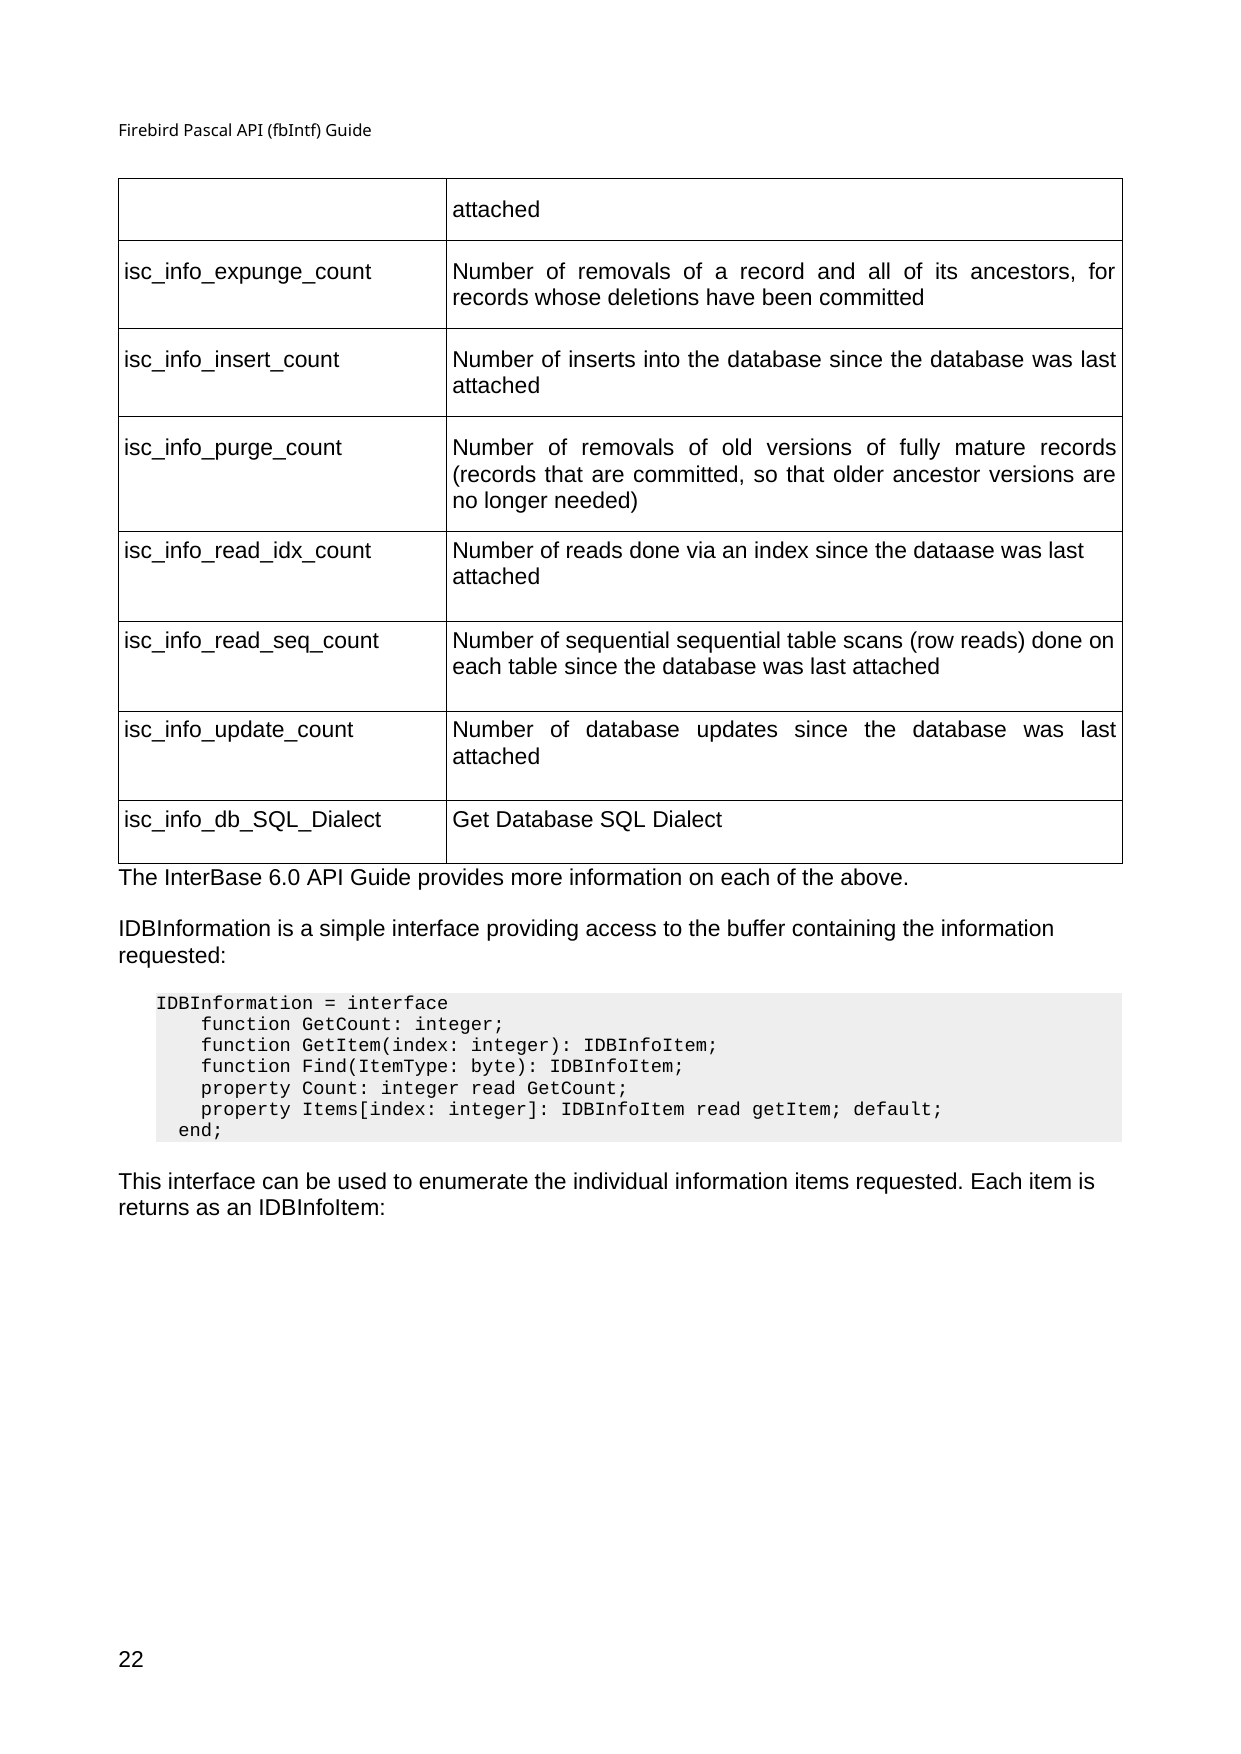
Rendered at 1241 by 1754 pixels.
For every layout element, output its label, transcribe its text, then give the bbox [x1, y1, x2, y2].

table_cell isc_info_expunge_count [119, 241, 446, 328]
text function GetItem(index: integer): IDBInfoItem; [156, 1036, 1122, 1057]
table_cell isc_info_insert_count [119, 329, 446, 416]
table_cell isc_info_update_count [119, 712, 446, 800]
table_cell attached [447, 179, 1122, 240]
text IDBInformation is a simple interface providing access to the buffer containing the information requested: [118, 915, 1122, 968]
table_cell isc_info_read_idx_count [119, 532, 446, 621]
text property Count: integer read GetCount; [156, 1078, 1122, 1100]
table_cell Number of sequential sequential table scans (row reads) done on each table since the database was last attached [447, 622, 1122, 711]
table_cell [119, 179, 446, 240]
text This interface can be used to enumerate the individual information items requested. Each item is returns as an IDBInfoItem: [118, 1168, 1122, 1221]
table_cell Get Database SQL Dialect [447, 801, 1122, 863]
table_cell isc_info_read_seq_count [119, 622, 446, 711]
table_cell Number of database updates since the database was last attached [447, 712, 1122, 800]
table_cell Number of reads done via an index since the dataase was last attached [447, 532, 1122, 621]
table_cell Number of inserts into the database since the database was last attached [447, 329, 1122, 416]
text property Items[index: integer]: IDBInfoItem read getItem; default; [156, 1100, 1122, 1121]
text IDBInformation = interface [156, 993, 1122, 1015]
table_cell Number of removals of old versions of fully mature records (records that are committed, so that older ancestor versions are no longer needed) [447, 417, 1122, 531]
text The InterBase 6.0 API Guide provides more information on each of the above. [118, 864, 1122, 890]
table_cell isc_info_purge_count [119, 417, 446, 531]
text function GetCount: integer; [156, 1015, 1122, 1036]
text function Find(ItemType: byte): IDBInfoItem; [156, 1057, 1122, 1078]
text end; [156, 1121, 1122, 1142]
table_cell Number of removals of a record and all of its ancestors, for records whose deletions have been committed [447, 241, 1122, 328]
table_cell isc_info_db_SQL_Dialect [119, 801, 446, 863]
